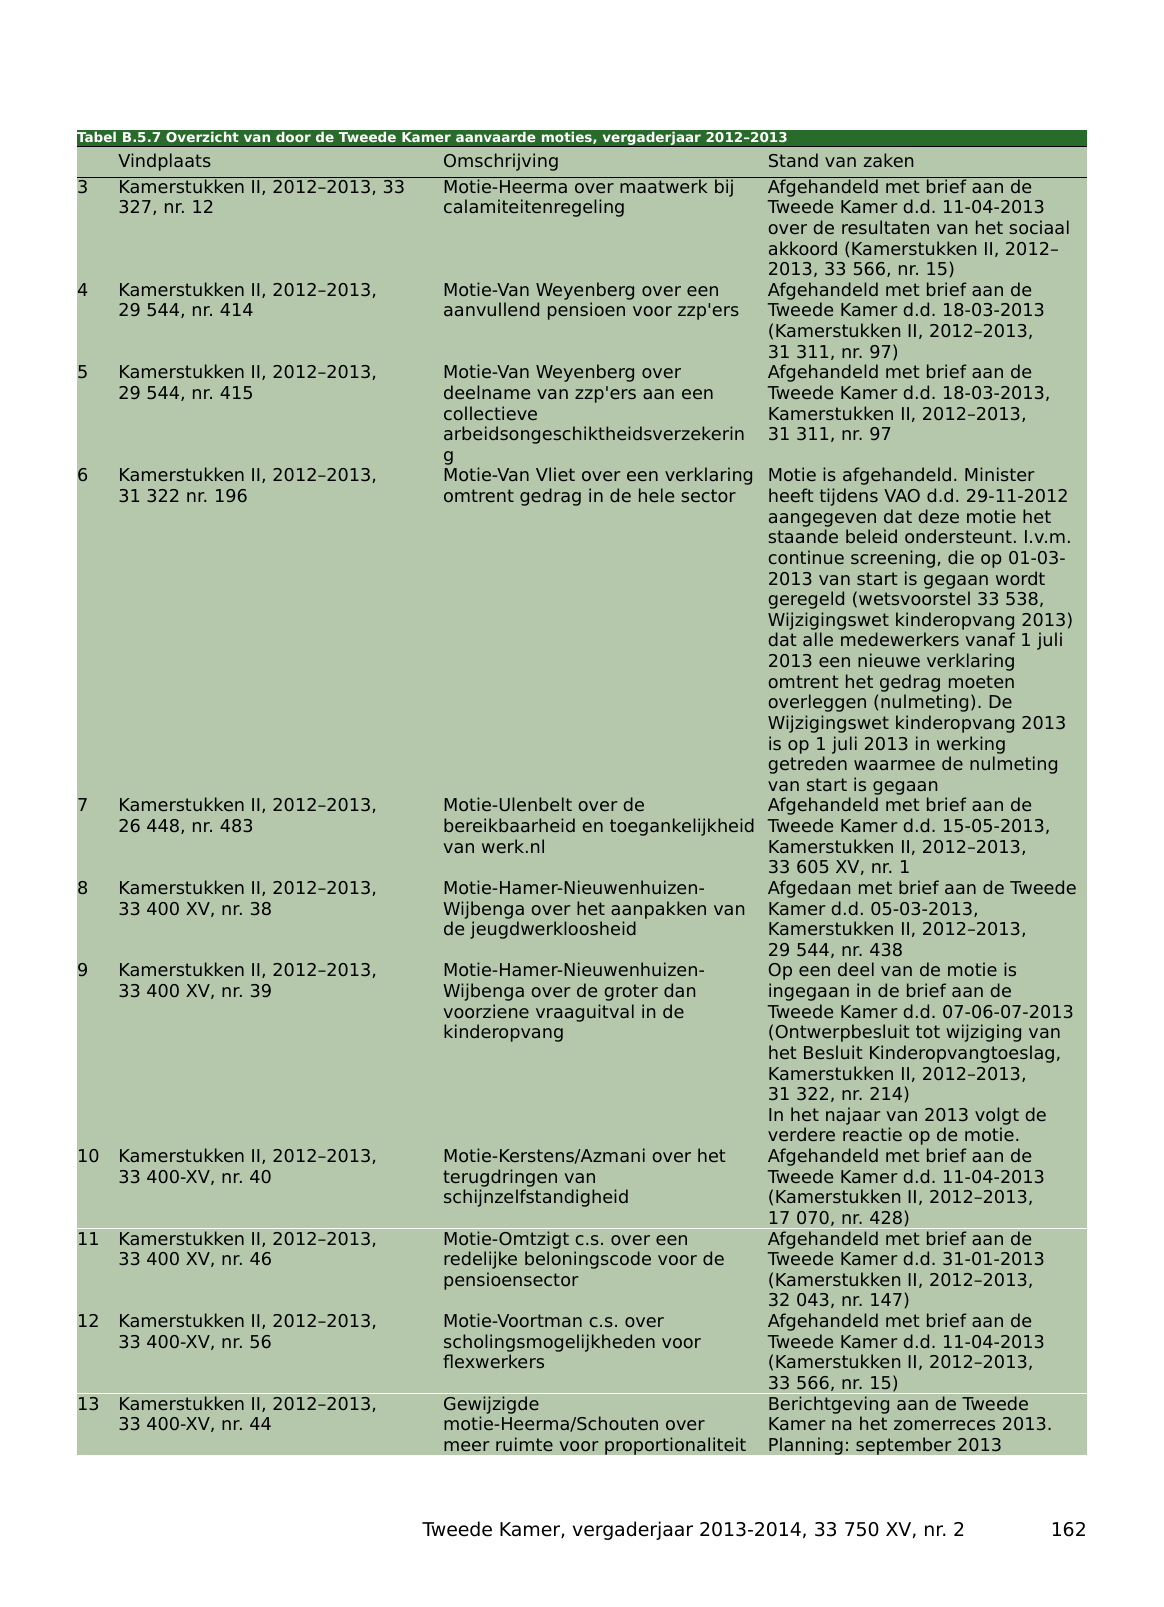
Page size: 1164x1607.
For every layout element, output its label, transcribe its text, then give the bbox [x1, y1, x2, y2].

table_cell Motie-Hamer-Nieuwenhuizen-Wijbenga over de groter dan voorziene vraaguitval in de kinderopvang [437, 960, 762, 1146]
table_cell Afgehandeld met brief aan de Tweede Kamer d.d. 18-03-2013, Kamerstukken II, 2012–2013, 31 311, nr. 97 [762, 362, 1087, 465]
table_cell 5 [77, 362, 112, 465]
table_cell Afgehandeld met brief aan de Tweede Kamer d.d. 11-04-2013 (Kamerstukken II, 2012–2013, 17 070, nr. 428) [762, 1146, 1087, 1228]
table_cell Motie-Van Vliet over een verklaring omtrent gedrag in de hele sector [437, 465, 762, 795]
table_cell Motie-Voortman c.s. over scholingsmogelijkheden voor flexwerkers [437, 1311, 762, 1393]
table_cell 4 [77, 280, 112, 362]
table_cell Kamerstukken II, 2012–2013, 31 322 nr. 196 [112, 465, 437, 795]
table_cell Motie-Heerma over maatwerk bij calamiteitenregeling [437, 178, 762, 280]
table_cell Kamerstukken II, 2012–2013, 33 400-XV, nr. 40 [112, 1146, 437, 1228]
table_cell Kamerstukken II, 2012–2013, 33 400 XV, nr. 46 [112, 1229, 437, 1311]
table_cell Kamerstukken II, 2012–2013, 33 400 XV, nr. 38 [112, 878, 437, 960]
table_cell Motie-Hamer-Nieuwenhuizen-Wijbenga over het aanpakken van de jeugdwerkloosheid [437, 878, 762, 960]
table_cell Afgehandeld met brief aan de Tweede Kamer d.d. 15-05-2013, Kamerstukken II, 2012–2013, 33 605 XV, nr. 1 [762, 795, 1087, 878]
table_cell Motie is afgehandeld. Minister heeft tijdens VAO d.d. 29-11-2012 aangegeven dat deze motie het staande beleid ondersteunt. I.v.m. continue screening, die op 01-03-2013 van start is gegaan wordt geregeld (wetsvoorstel 33 538, Wijzigingswet kinderopvang 2013) dat alle medewerkers vanaf 1 juli 2013 een nieuwe verklaring omtrent het gedrag moeten overleggen (nulmeting). De Wijzigingswet kinderopvang 2013 is op 1 juli 2013 in werking getreden waarmee de nulmeting van start is gegaan [762, 465, 1087, 795]
table_cell 11 [77, 1229, 112, 1311]
table_cell 9 [77, 960, 112, 1146]
table_cell 8 [77, 878, 112, 960]
table_cell 10 [77, 1146, 112, 1228]
table_cell Gewijzigde motie-Heerma/Schouten over meer ruimte voor proportionaliteit [437, 1394, 762, 1455]
table_cell Kamerstukken II, 2012–2013, 33 400-XV, nr. 44 [112, 1394, 437, 1455]
table_cell Kamerstukken II, 2012–2013, 33 400-XV, nr. 56 [112, 1311, 437, 1393]
table_cell Afgehandeld met brief aan de Tweede Kamer d.d. 11-04-2013 (Kamerstukken II, 2012–2013, 33 566, nr. 15) [762, 1311, 1087, 1393]
table_cell Kamerstukken II, 2012–2013, 29 544, nr. 415 [112, 362, 437, 465]
table_cell [77, 147, 112, 177]
table_cell 12 [77, 1311, 112, 1393]
table_cell Kamerstukken II, 2012–2013, 33 327, nr. 12 [112, 178, 437, 280]
table_cell 13 [77, 1394, 112, 1455]
table_cell Afgehandeld met brief aan de Tweede Kamer d.d. 18-03-2013 (Kamerstukken II, 2012–2013, 31 311, nr. 97) [762, 280, 1087, 362]
table_cell 6 [77, 465, 112, 795]
table_cell Op een deel van de motie is ingegaan in de brief aan de Tweede Kamer d.d. 07-06-07-2013 (Ontwerpbesluit tot wijziging van het Besluit Kinderopvangtoeslag, Kamerstukken II, 2012–2013, 31 322, nr. 214) In het najaar van 2013 volgt de verdere reactie op de motie. [762, 960, 1087, 1146]
table_cell Motie-Ulenbelt over de bereikbaarheid en toegankelijkheid van werk.nl [437, 795, 762, 878]
table_cell Motie-Omtzigt c.s. over een redelijke beloningscode voor de pensioensector [437, 1229, 762, 1311]
table_cell Afgedaan met brief aan de Tweede Kamer d.d. 05-03-2013, Kamerstukken II, 2012–2013, 29 544, nr. 438 [762, 878, 1087, 960]
table_cell Kamerstukken II, 2012–2013, 26 448, nr. 483 [112, 795, 437, 878]
table_cell Afgehandeld met brief aan de Tweede Kamer d.d. 31-01-2013 (Kamerstukken II, 2012–2013, 32 043, nr. 147) [762, 1229, 1087, 1311]
table_cell Motie-Van Weyenberg over deelname van zzp'ers aan een collectieve arbeidsongeschiktheidsverzekering [437, 362, 762, 465]
table_cell Vindplaats [112, 147, 437, 177]
table_cell Kamerstukken II, 2012–2013, 29 544, nr. 414 [112, 280, 437, 362]
table_cell 7 [77, 795, 112, 878]
table_cell Kamerstukken II, 2012–2013, 33 400 XV, nr. 39 [112, 960, 437, 1146]
table_cell Berichtgeving aan de Tweede Kamer na het zomerreces 2013. Planning: september 2013 [762, 1394, 1087, 1455]
table_cell 3 [77, 178, 112, 280]
table_cell Motie-Van Weyenberg over een aanvullend pensioen voor zzp'ers [437, 280, 762, 362]
table_cell Stand van zaken [762, 147, 1087, 177]
table_cell Afgehandeld met brief aan de Tweede Kamer d.d. 11-04-2013 over de resultaten van het sociaal akkoord (Kamerstukken II, 2012–2013, 33 566, nr. 15) [762, 178, 1087, 280]
table_cell Omschrijving [437, 147, 762, 177]
table_header Tabel B.5.7 Overzicht van door de Tweede Kamer aanvaarde moties, vergaderjaar 2012–2013 [77, 130, 1087, 146]
table_cell Motie-Kerstens/Azmani over het terugdringen van schijnzelfstandigheid [437, 1146, 762, 1228]
